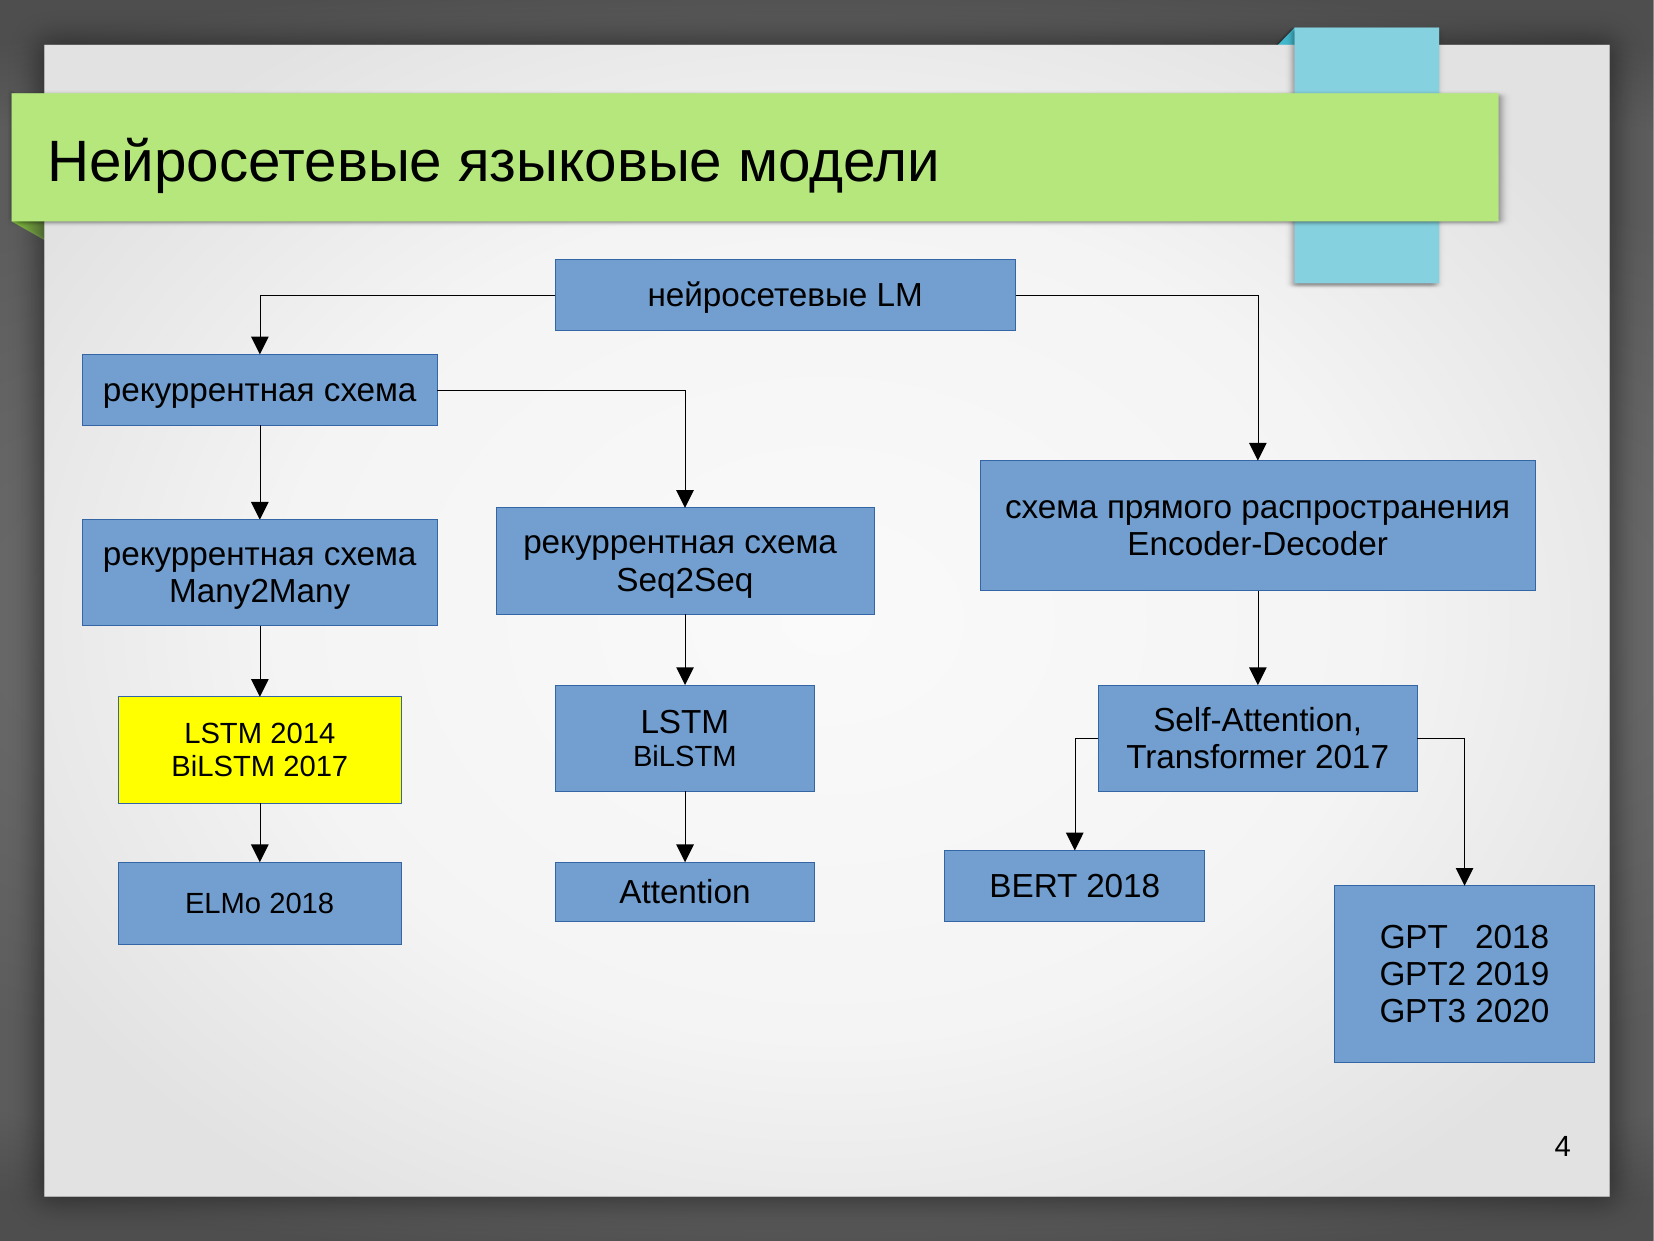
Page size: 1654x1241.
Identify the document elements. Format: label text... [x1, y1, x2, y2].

text_box BERT 2018 [944, 850, 1205, 922]
text_box Attention [555, 862, 815, 922]
text_box рекуррентная схема Seq2Seq [496, 507, 875, 615]
text_box LSTM BiLSTM [555, 685, 815, 792]
text_box нейросетевые LM [555, 259, 1016, 331]
text_box рекуррентная схема Many2Many [82, 519, 438, 626]
text_box GPT 2018 GPT2 2019 GPT3 2020 [1334, 885, 1595, 1063]
text_box Self-Attention, Transformer 2017 [1098, 685, 1418, 792]
text_box рекуррентная схема [82, 354, 438, 426]
title Нейросетевые языковые модели [47, 121, 1241, 201]
text_box LSTM 2014 BiLSTM 2017 [118, 696, 402, 804]
text_box ELMo 2018 [118, 862, 402, 945]
text_box схема прямого распространения Encoder-Decoder [980, 460, 1536, 591]
picture [0, 0, 1654, 1241]
